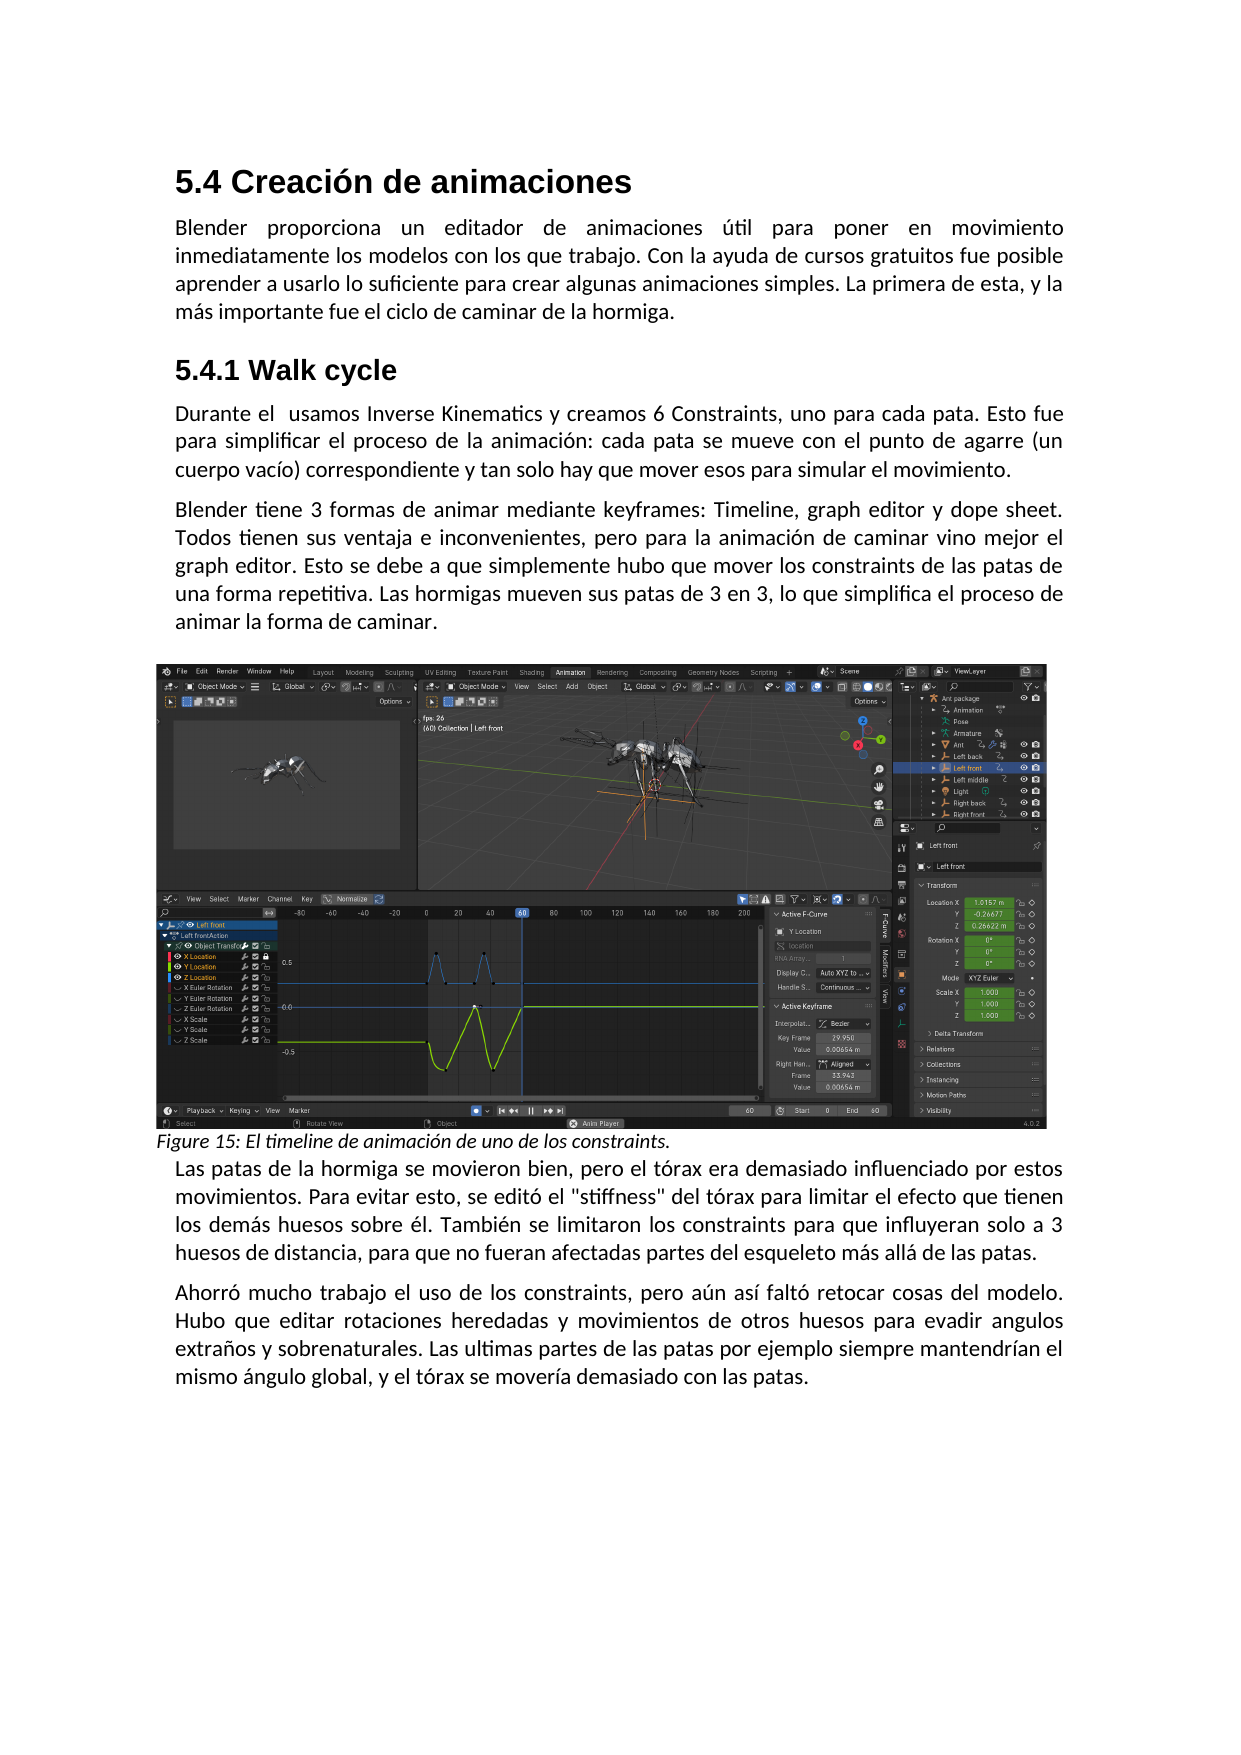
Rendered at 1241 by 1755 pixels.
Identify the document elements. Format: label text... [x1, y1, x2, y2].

text Durante el usamos Inverse Kinematics y creamos 6 Constraints, uno para cada pata. Esto fue para simplificar el proceso de la animación: cada pata se mueve con el punto de agarre (un cuerpo vacío) correspondiente y tan solo hay que mover esos para simular el movimiento. [175, 399, 1065, 483]
picture [156, 664, 1047, 1129]
text Blender proporciona un editador de animaciones útil para poner en movimiento inmediatamente los modelos con los que trabajo. Con la ayuda de cursos gratuitos fue posible aprender a usarlo lo suficiente para crear algunas animaciones simples. La primera de esta, y la más importante fue el ciclo de caminar de la hormiga. [175, 213, 1065, 326]
subtitle Creación de animaciones [175, 162, 1065, 201]
subtitle Walk cycle [175, 353, 1065, 386]
text Las patas de la hormiga se movieron bien, pero el tórax era demasiado influenciado por estos movimientos. Para evitar esto, se editó el "stiffness" del tórax para limitar el efecto que tienen los demás huesos sobre él. También se limitaron los constraints para que influyeran solo a 3 huesos de distancia, para que no fueran afectadas partes del esqueleto más allá de las patas. [156, 648, 1065, 1266]
text Ahorró mucho trabajo el uso de los constraints, pero aún así faltó retocar cosas del modelo. Hubo que editar rotaciones heredadas y movimientos de otros huesos para evadir angulos extraños y sobrenaturales. Las ultimas partes de las patas por ejemplo siempre mantendrían el mismo ángulo global, y el tórax se movería demasiado con las patas. [175, 1278, 1065, 1391]
text Figure 15: El timeline de animación de uno de los constraints. [156, 1129, 1047, 1154]
text Blender tiene 3 formas de animar mediante keyframes: Timeline, graph editor y dope sheet. Todos tienen sus ventaja e inconvenientes, pero para la animación de caminar vino mejor el graph editor. Esto se debe a que simplemente hubo que mover los constraints de las patas de una forma repetitiva. Las hormigas mueven sus patas de 3 en 3, lo que simplifica el proceso de animar la forma de caminar. [175, 495, 1065, 635]
